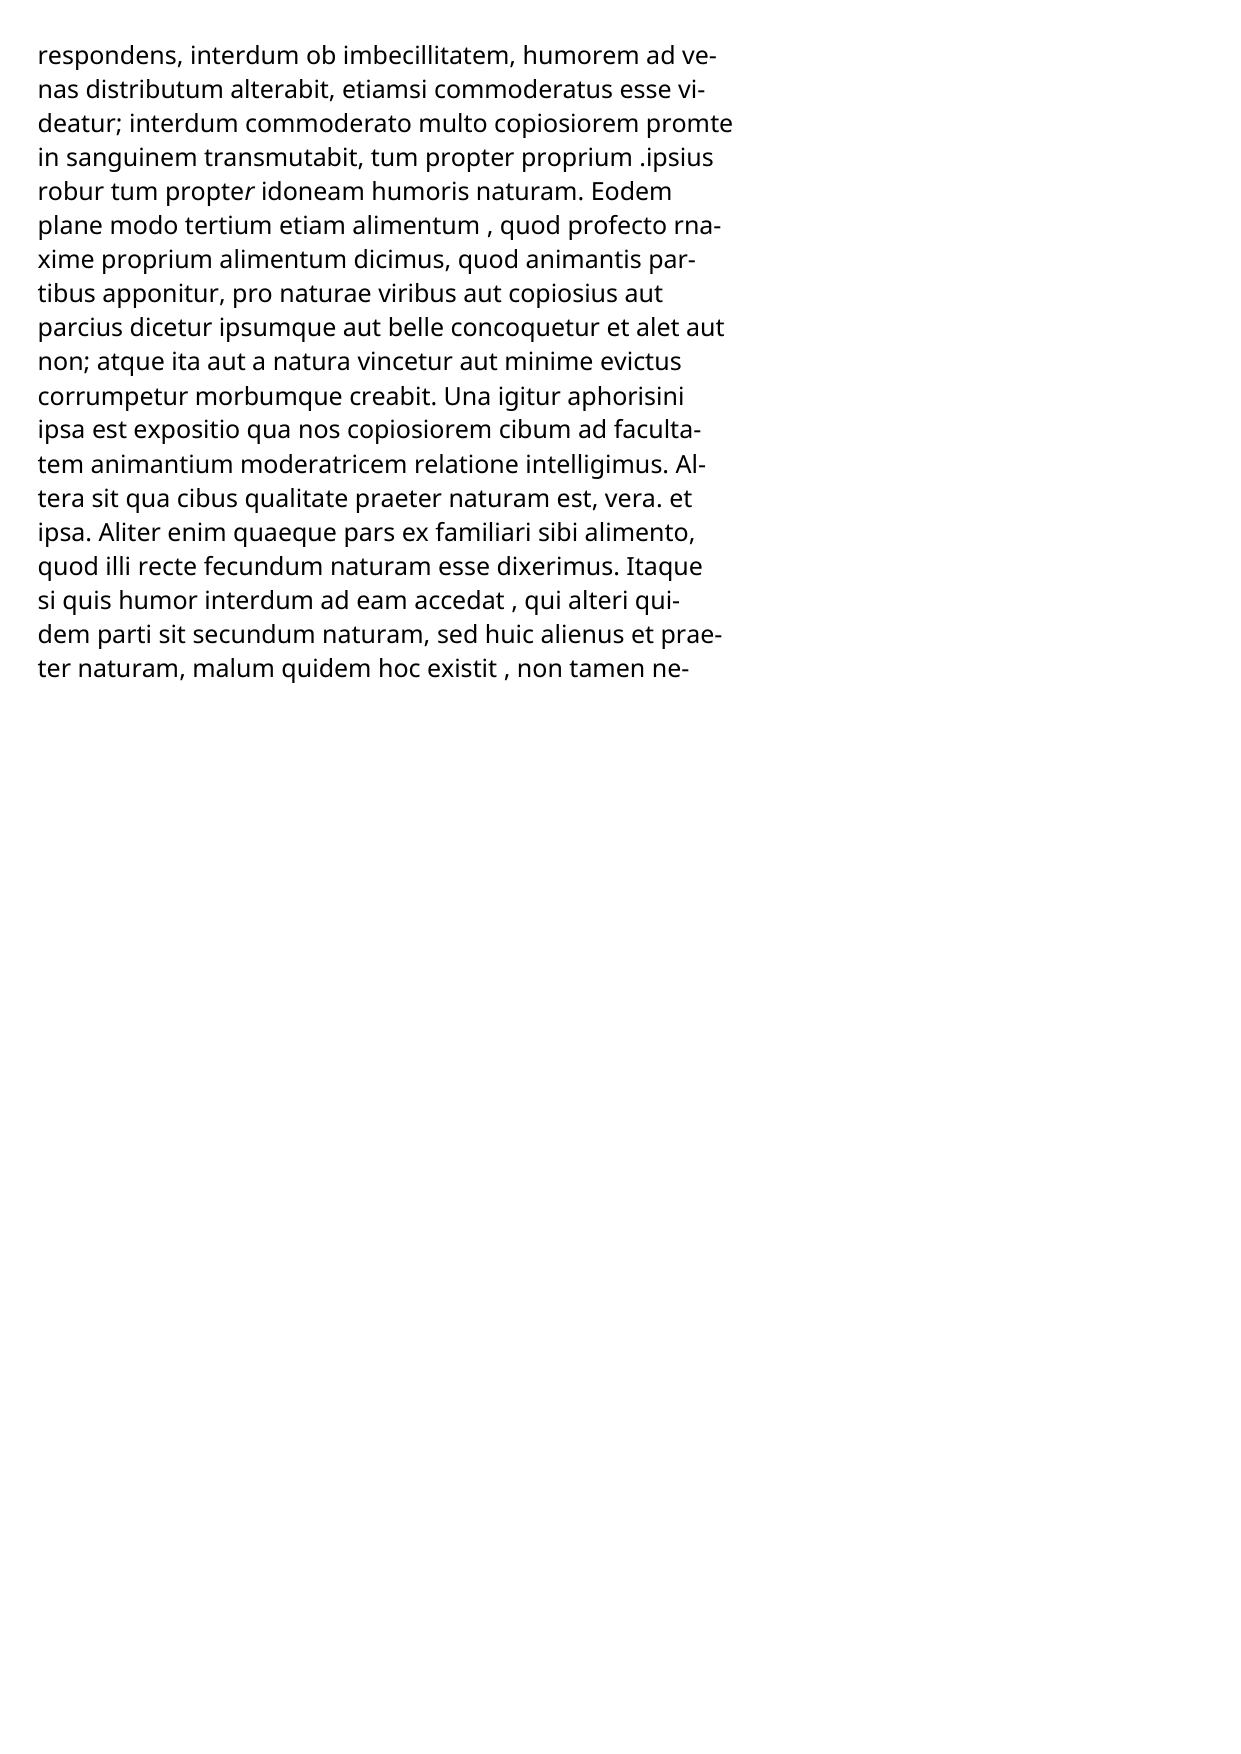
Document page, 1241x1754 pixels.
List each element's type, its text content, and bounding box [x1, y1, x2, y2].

text respondens, interdum ob imbecillitatem, humorem ad ve- nas distributum alterabit, etiamsi commoderatus esse vi- deatur; interdum commoderato multo copiosiorem promte in sanguinem transmutabit, tum propter proprium .ipsius robur tum propter idoneam humoris naturam. Eodem plane modo tertium etiam alimentum , quod profecto rna- xime proprium alimentum dicimus, quod animantis par- tibus apponitur, pro naturae viribus aut copiosius aut parcius dicetur ipsumque aut belle concoquetur et alet aut non; atque ita aut a natura vincetur aut minime evictus corrumpetur morbumque creabit. Una igitur aphorisini ipsa est expositio qua nos copiosiorem cibum ad faculta- tem animantium moderatricem relatione intelligimus. Al- tera sit qua cibus qualitate praeter naturam est, vera. et ipsa. Aliter enim quaeque pars ex familiari sibi alimento, quod illi recte fecundum naturam esse dixerimus. Itaque si quis humor interdum ad eam accedat , qui alteri qui- dem parti sit secundum naturam, sed huic alienus et prae- ter naturam, malum quidem hoc existit , non tamen ne- [37, 37, 1203, 685]
